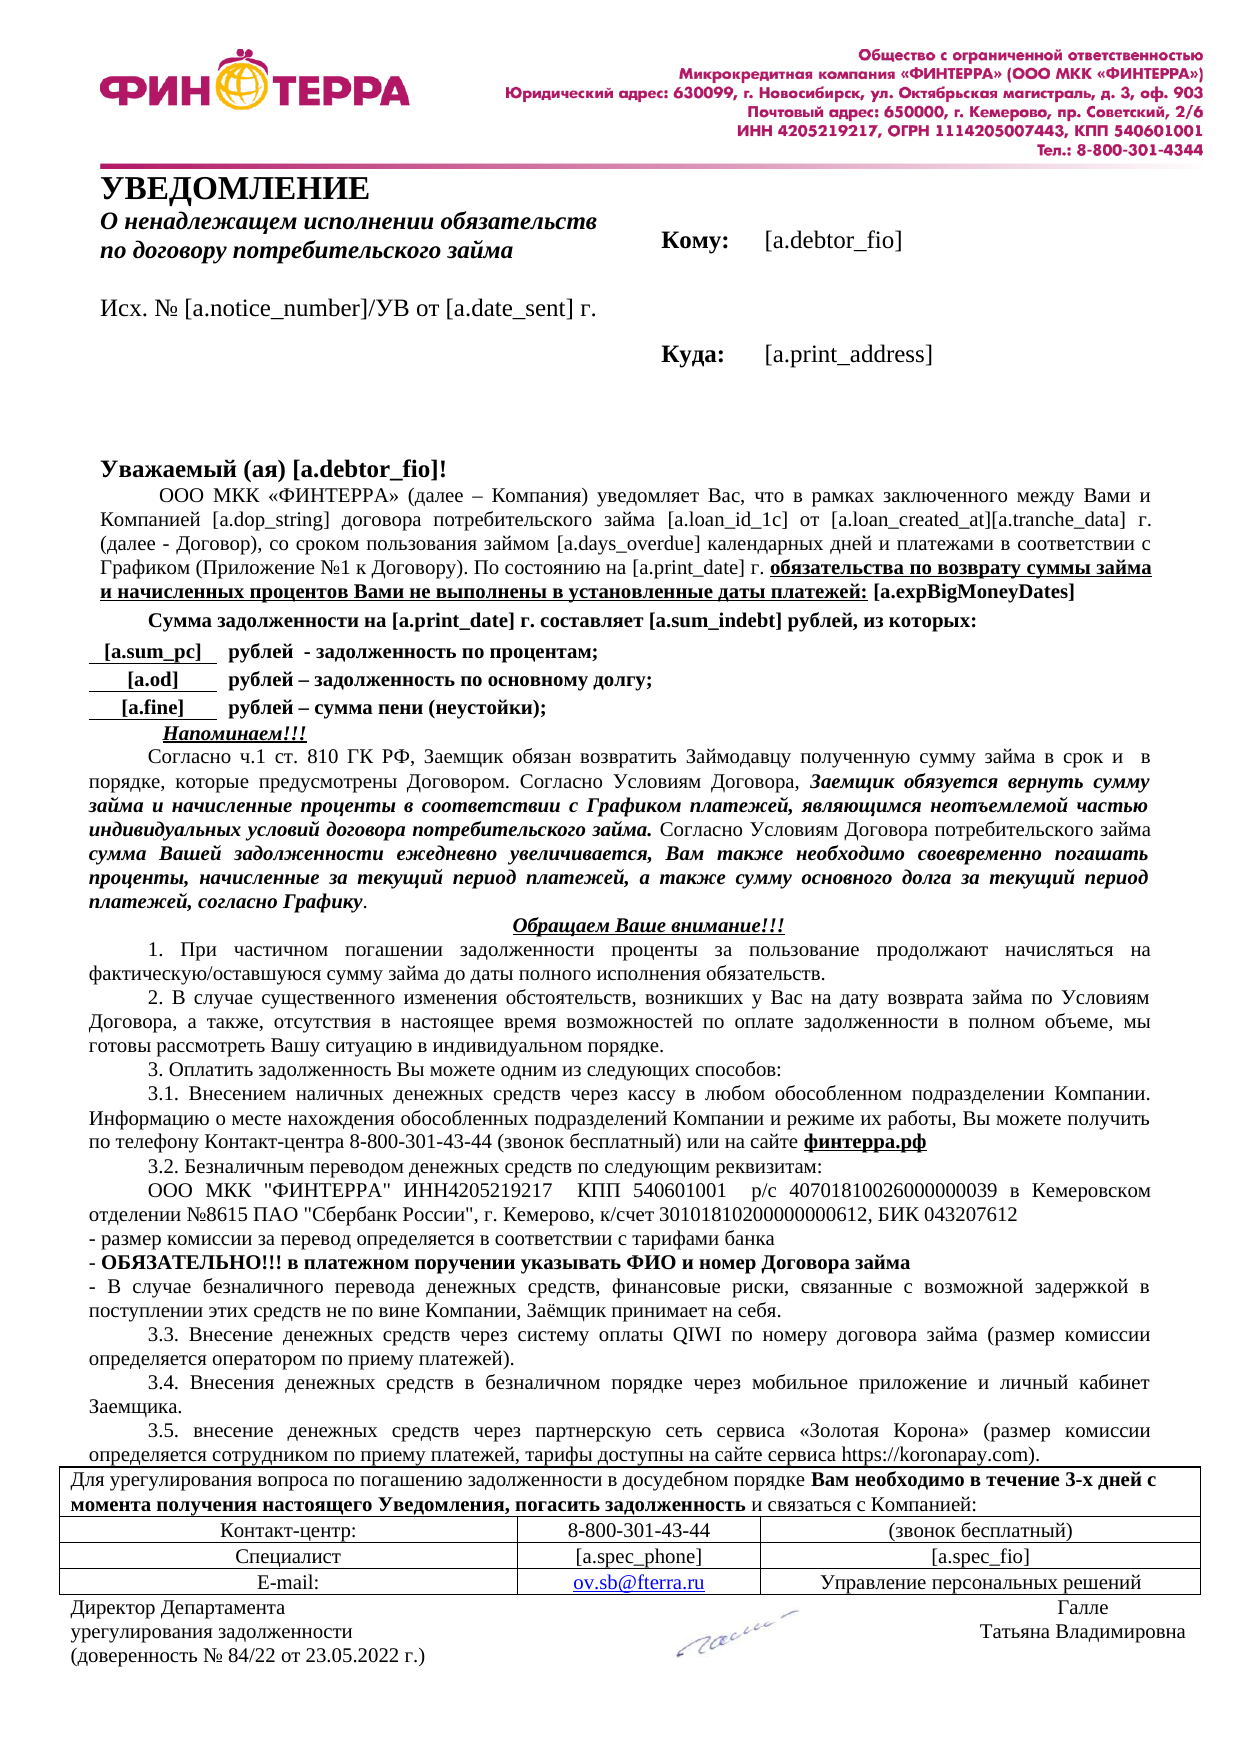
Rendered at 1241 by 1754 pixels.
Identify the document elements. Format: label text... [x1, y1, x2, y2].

table_header [a.sum_pc] [89, 633, 217, 663]
table_cell [a.spec_fio] [761, 1543, 1200, 1568]
text - ОБЯЗАТЕЛЬНО!!! в платежном поручении указывать ФИО и номер Договора займа [89, 1250, 1152, 1274]
text 1. При частичном погашении задолженности проценты за пользование продолжают начисляться на фактическую/оставшуюся сумму займа до даты полного исполнения обязательств. [89, 937, 1152, 985]
text ООО МКК "ФИНТЕРРА" ИНН4205219217 КПП 540601001 р/с 40701810026000000039 в Кемеровском отделении №8615 ПАО "Сбербанк России", г. Кемерово, к/счет 30101810200000000612, БИК 043207612 [89, 1178, 1152, 1226]
table_cell [1196, 1644, 1221, 1667]
picture [667, 1600, 810, 1667]
picture [100, 49, 1203, 169]
text 3.2. Безналичным переводом денежных средств по следующим реквизитам: [89, 1153, 1152, 1178]
table_cell рублей – сумма пени (неустойки); [217, 691, 1226, 719]
table_cell [1109, 168, 1211, 454]
table_header [1201, 1466, 1221, 1516]
table_cell Галле [945, 1594, 1221, 1619]
table_cell [1045, 1644, 1146, 1667]
text 3.1. Внесением наличных денежных средств через кассу в любом обособленном подразделении Компании. Информацию о месте нахождения обособленных подразделений Компании и режиме их работы, Вы можете получить по телефону Контакт-центра 8-800-301-43-44 (звонок бесплатный) или на сайте финтерра.рф [89, 1081, 1152, 1153]
table_header [89, 49, 100, 168]
table_cell Контакт-центр: [60, 1517, 517, 1542]
table_cell 8-800-301-43-44 [518, 1517, 760, 1542]
table_cell (доверенность № 84/22 от 23.05.2022 г.) [59, 1644, 546, 1667]
table_cell (звонок бесплатный) [761, 1517, 1200, 1542]
text Сумма задолженности на [a.print_date] г. составляет [a.sum_indebt] рублей, из которых: [89, 608, 1152, 632]
table_cell [a.fine] [89, 692, 217, 719]
table_cell Куда: [650, 282, 753, 454]
table_cell Кому: [650, 169, 753, 282]
table_cell Уважаемый (ая) [a.debtor_fio]! ООО МКК «ФИНТЕРРА» (далее – Компания) уведомляет Вас, что в рамках заключенного между Вами и Компанией [a.dop_string] договора потребительского займа [a.loan_id_1c] от [a.loan_created_at][a.tranche_data] г. (далее - Договор), со сроком пользования займом [a.days_overdue] календарных дней и платежами в соответствии с Графиком (Приложение №1 к Договору). По состоянию на [a.print_date] г. обязательства по возврату суммы займа и начисленных процентов Вами не выполнены в установленные даты платежей: [a.expBigMoneyDates] [89, 454, 1214, 608]
text Согласно ч.1 ст. 810 ГК РФ, Заемщик обязан возвратить Займодавцу полученную сумму займа в срок и в порядке, которые предусмотрены Договором. Согласно Условиям Договора, Заемщик обязуется вернуть сумму займа и начисленные проценты в соответствии с Графиком платежей, являющимся неотъемлемой частью индивидуальных условий договора потребительского займа. Согласно Условиям Договора потребительского займа сумма Вашей задолженности ежедневно увеличивается, Вам также необходимо своевременно погашать проценты, начисленные за текущий период платежей, а также сумму основного долга за текущий период платежей, согласно Графику. [89, 744, 1152, 913]
table_cell Татьяна Владимировна [945, 1619, 1221, 1643]
table_cell УВЕДОМЛЕНИЕ О ненадлежащем исполнении обязательств по договору потребительского займа Исх. № [a.notice_number]/УВ от [a.date_sent] г. [89, 168, 650, 454]
table_cell [a.print_address] [753, 282, 1109, 454]
text - В случае безналичного перевода денежных средств, финансовые риски, связанные с возможной задержкой в поступлении этих средств не по вине Компании, Заёмщик принимает на себя. [89, 1274, 1152, 1322]
text - размер комиссии за перевод определяется в соответствии с тарифами банка [89, 1226, 1152, 1250]
table_header Для урегулирования вопроса по погашению задолженности в досудебном порядке Вам необходимо в течение 3-х дней с момента получения настоящего Уведомления, погасить задолженность и связаться с Компанией: [60, 1468, 1200, 1516]
text Обращаем Ваше внимание!!! [89, 913, 1152, 937]
table_cell [1201, 1516, 1221, 1542]
table_cell [a.od] [89, 664, 217, 691]
text 3. Оплатить задолженность Вы можете одним из следующих способов: [89, 1057, 1152, 1081]
text 2. В случае существенного изменения обстоятельств, возникших у Вас на дату возврата займа по Условиям Договора, а также, отсутствия в настоящее время возможностей по оплате задолженности в полном объеме, мы готовы рассмотреть Вашу ситуацию в индивидуальном порядке. [89, 985, 1152, 1057]
text 3.3. Внесение денежных средств через систему оплаты QIWI по номеру договора займа (размер комиссии определяется оператором по приему платежей). [89, 1322, 1152, 1370]
table_cell [a.debtor_fio] [753, 169, 1109, 282]
table_cell рублей – задолженность по основному долгу; [217, 663, 1226, 691]
table_cell [1146, 1644, 1196, 1667]
table_cell [546, 1595, 945, 1668]
text 3.5. внесение денежных средств через партнерскую сеть сервиса «Золотая Корона» (размер комиссии определяется сотрудником по приему платежей, тарифы доступны на сайте сервиса https://koronapay.com). [89, 1418, 1152, 1466]
table_cell Директор Департамента [59, 1595, 546, 1619]
table_cell Специалист [60, 1543, 517, 1568]
text Напоминаем!!! [89, 720, 1152, 744]
table_cell ov.sb@fterra.ru [518, 1569, 760, 1594]
table_cell [1201, 1542, 1221, 1568]
table_cell E-mail: [60, 1569, 517, 1594]
table_cell [a.spec_phone] [518, 1543, 760, 1568]
table_cell [1201, 1568, 1221, 1594]
table_header рублей - задолженность по процентам; [217, 633, 1226, 663]
table_cell [945, 1644, 1045, 1667]
table_cell урегулирования задолженности [59, 1619, 546, 1643]
text 3.4. Внесения денежных средств в безналичном порядке через мобильное приложение и личный кабинет Заемщика. [89, 1370, 1152, 1418]
table_cell Управление персональных решений [761, 1569, 1200, 1594]
table_header [1203, 49, 1214, 168]
